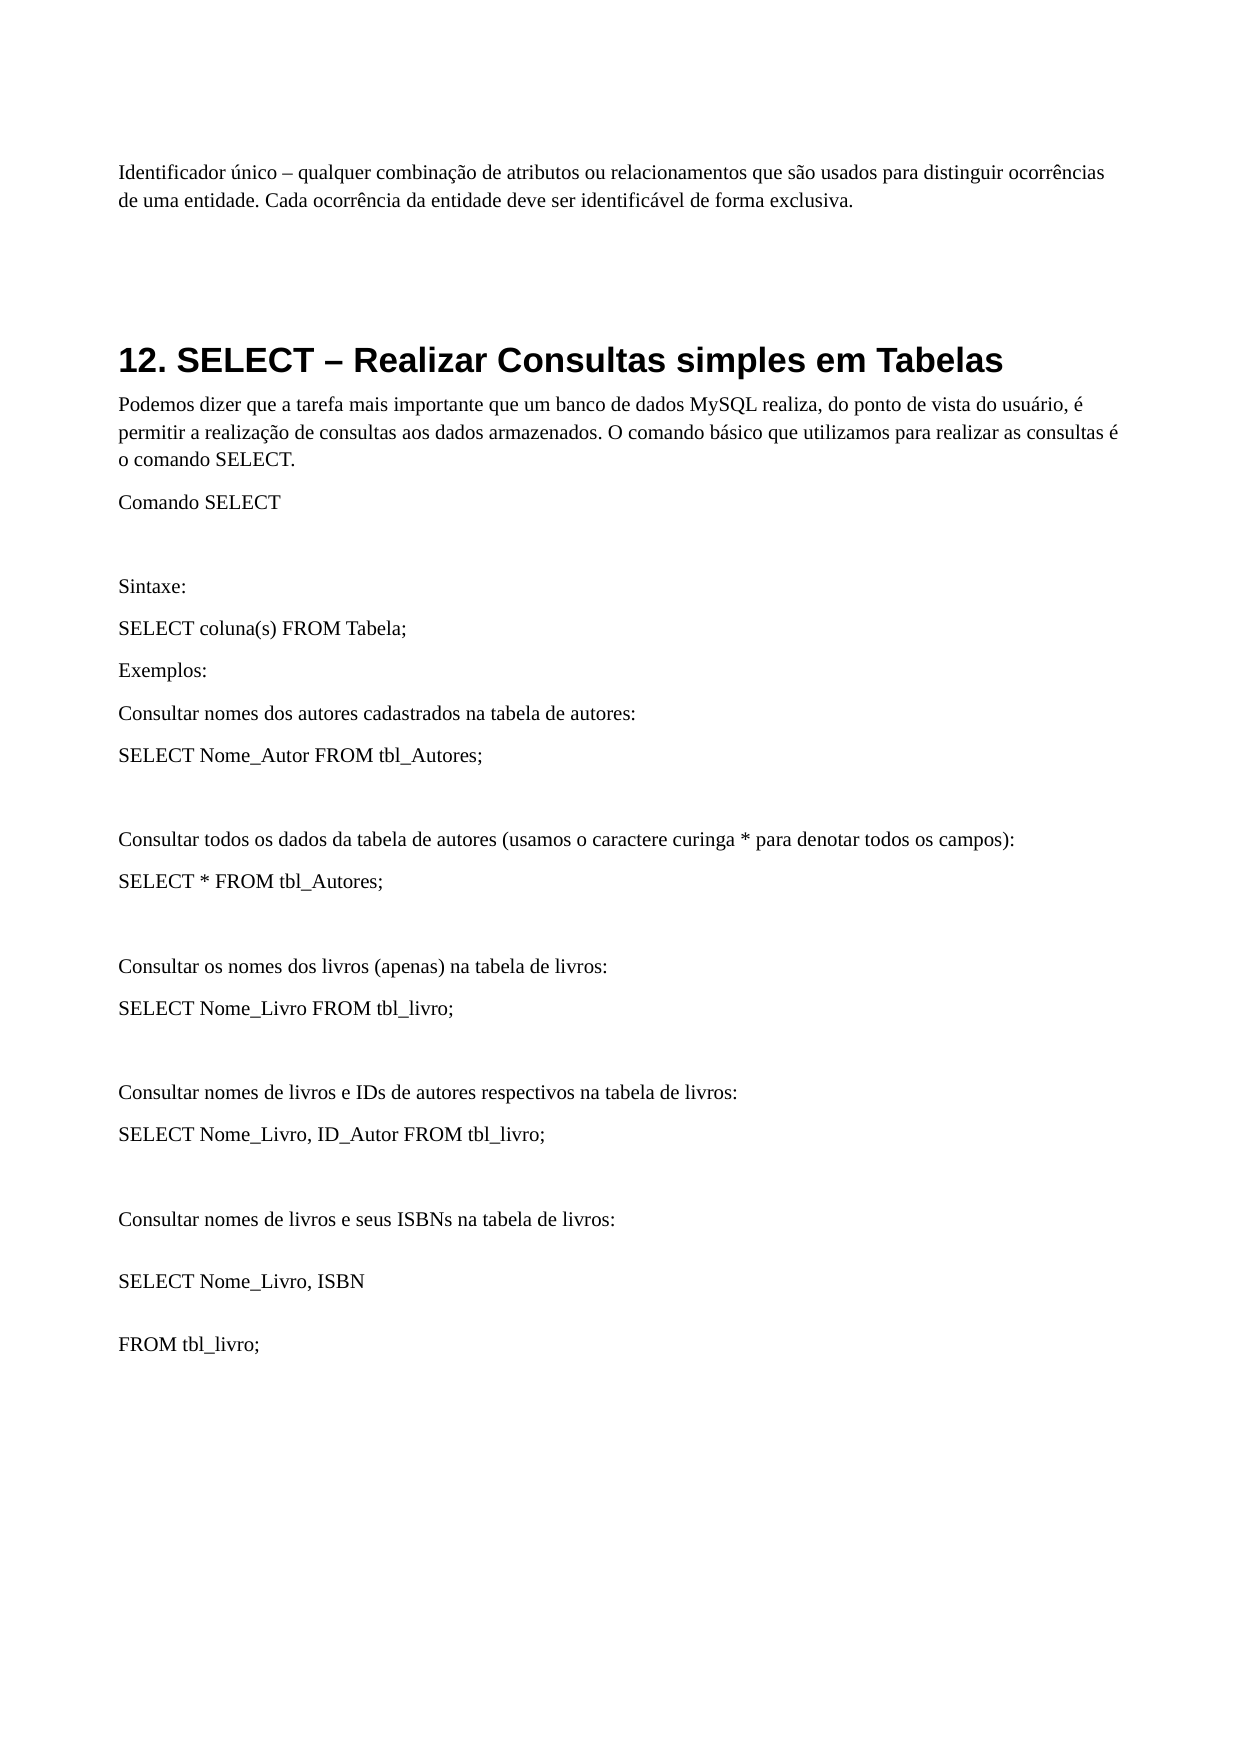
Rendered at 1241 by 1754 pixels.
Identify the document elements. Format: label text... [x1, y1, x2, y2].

text SELECT Nome_Livro FROM tbl_livro; [118, 996, 1122, 1020]
text Identificador único – qualquer combinação de atributos ou relacionamentos que são usados para distinguir ocorrências de uma entidade. Cada ocorrência da entidade deve ser identificável de forma exclusiva. [118, 160, 1122, 212]
text FROM tbl_livro; [118, 1332, 1122, 1356]
text Consultar nomes de livros e IDs de autores respectivos na tabela de livros: [118, 1080, 1122, 1104]
text SELECT Nome_Autor FROM tbl_Autores; [118, 743, 1122, 767]
text Comando SELECT [118, 489, 1122, 514]
text Sintaxe: [118, 574, 1122, 598]
text Exemplos: [118, 658, 1122, 682]
text Consultar nomes dos autores cadastrados na tabela de autores: [118, 701, 1122, 724]
text Consultar os nomes dos livros (apenas) na tabela de livros: [118, 954, 1122, 978]
text SELECT Nome_Livro, ID_Autor FROM tbl_livro; [118, 1122, 1122, 1146]
text Consultar nomes de livros e seus ISBNs na tabela de livros: [118, 1207, 1122, 1231]
text SELECT coluna(s) FROM Tabela; [118, 616, 1122, 640]
subtitle 12. SELECT – Realizar Consultas simples em Tabelas [118, 339, 1122, 380]
text SELECT Nome_Livro, ISBN [118, 1269, 1122, 1293]
text Consultar todos os dados da tabela de autores (usamos o caractere curinga * para denotar todos os campos): [118, 827, 1122, 851]
text Podemos dizer que a tarefa mais importante que um banco de dados MySQL realiza, do ponto de vista do usuário, é permitir a realização de consultas aos dados armazenados. O comando básico que utilizamos para realizar as consultas é o comando SELECT. [118, 392, 1122, 471]
text SELECT * FROM tbl_Autores; [118, 869, 1122, 893]
